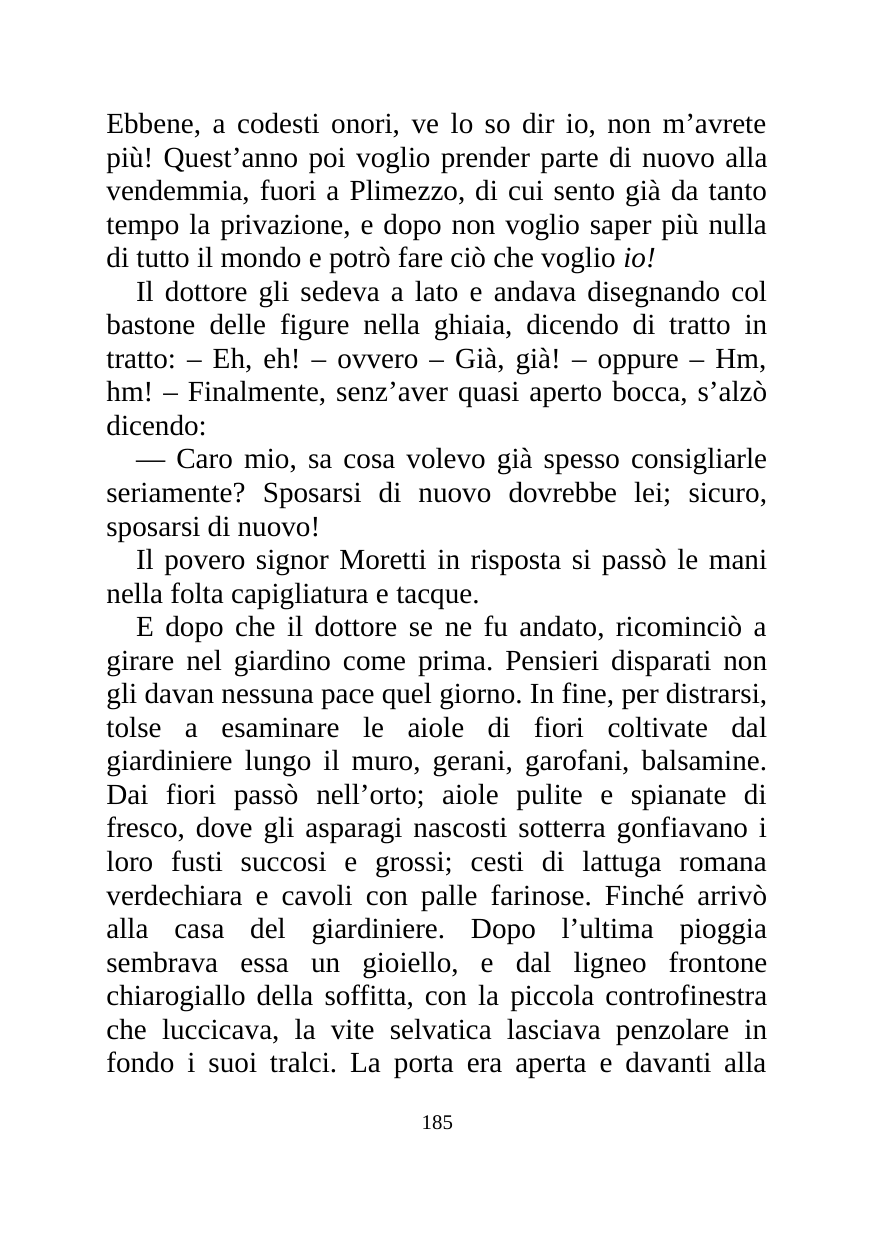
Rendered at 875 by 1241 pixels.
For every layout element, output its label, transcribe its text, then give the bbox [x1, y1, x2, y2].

text Ebbene, a codesti onori, ve lo so dir io, non m’avrete più! Quest’anno poi voglio prender parte di nuovo alla vendemmia, fuori a Plimezzo, di cui sento già da tanto tempo la privazione, e dopo non voglio saper più nulla di tutto il mondo e potrò fare ciò che voglio io! [106, 106, 768, 274]
text — Caro mio, sa cosa volevo già spesso consigliarle seriamente? Sposarsi di nuovo dovrebbe lei; sicuro, sposarsi di nuovo! [106, 442, 768, 542]
text Il povero signor Moretti in risposta si passò le mani nella folta capigliatura e tacque. [106, 542, 768, 609]
text Il dottore gli sedeva a lato e andava disegnando col bastone delle figure nella ghiaia, dicendo di tratto in tratto: – Eh, eh! – ovvero – Già, già! – oppure – Hm, hm! – Finalmente, senz’aver quasi aperto bocca, s’alzò dicendo: [106, 274, 768, 442]
text E dopo che il dottore se ne fu andato, ricominciò a girare nel giardino come prima. Pensieri disparati non gli davan nessuna pace quel giorno. In fine, per distrarsi, tolse a esaminare le aiole di fiori coltivate dal giardiniere lungo il muro, gerani, garofani, balsamine. Dai fiori passò nell’orto; aiole pulite e spianate di fresco, dove gli asparagi nascosti sotterra gonfiavano i loro fusti succosi e grossi; cesti di lattuga romana verdechiara e cavoli con palle farinose. Finché arrivò alla casa del giardiniere. Dopo l’ultima pioggia sembrava essa un gioiello, e dal ligneo frontone chiarogiallo della soffitta, con la piccola controfinestra che luccicava, la vite selvatica lasciava penzolare in fondo i suoi tralci. La porta era aperta e davanti alla [106, 609, 768, 1079]
